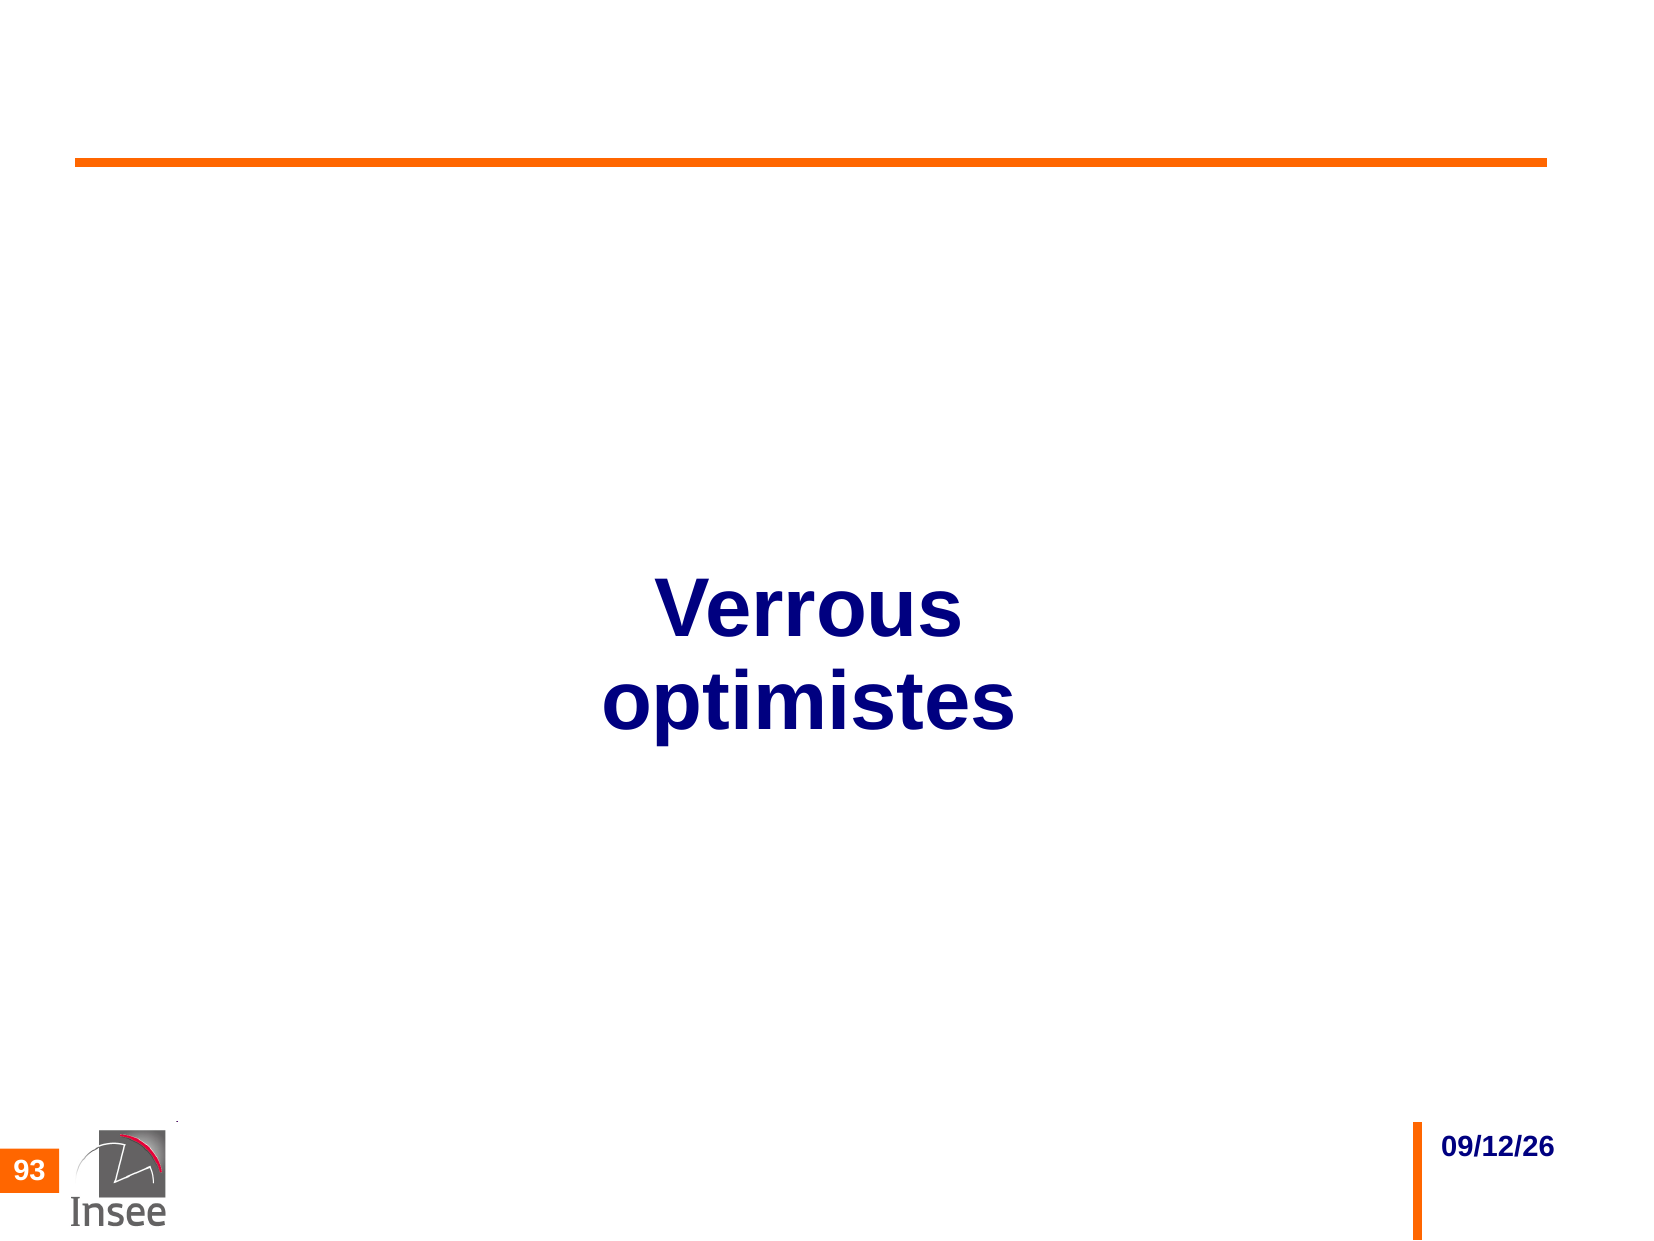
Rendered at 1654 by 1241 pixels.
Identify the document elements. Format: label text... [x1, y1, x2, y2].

picture [62, 1121, 178, 1241]
list Verrous optimistes [366, 561, 1182, 803]
